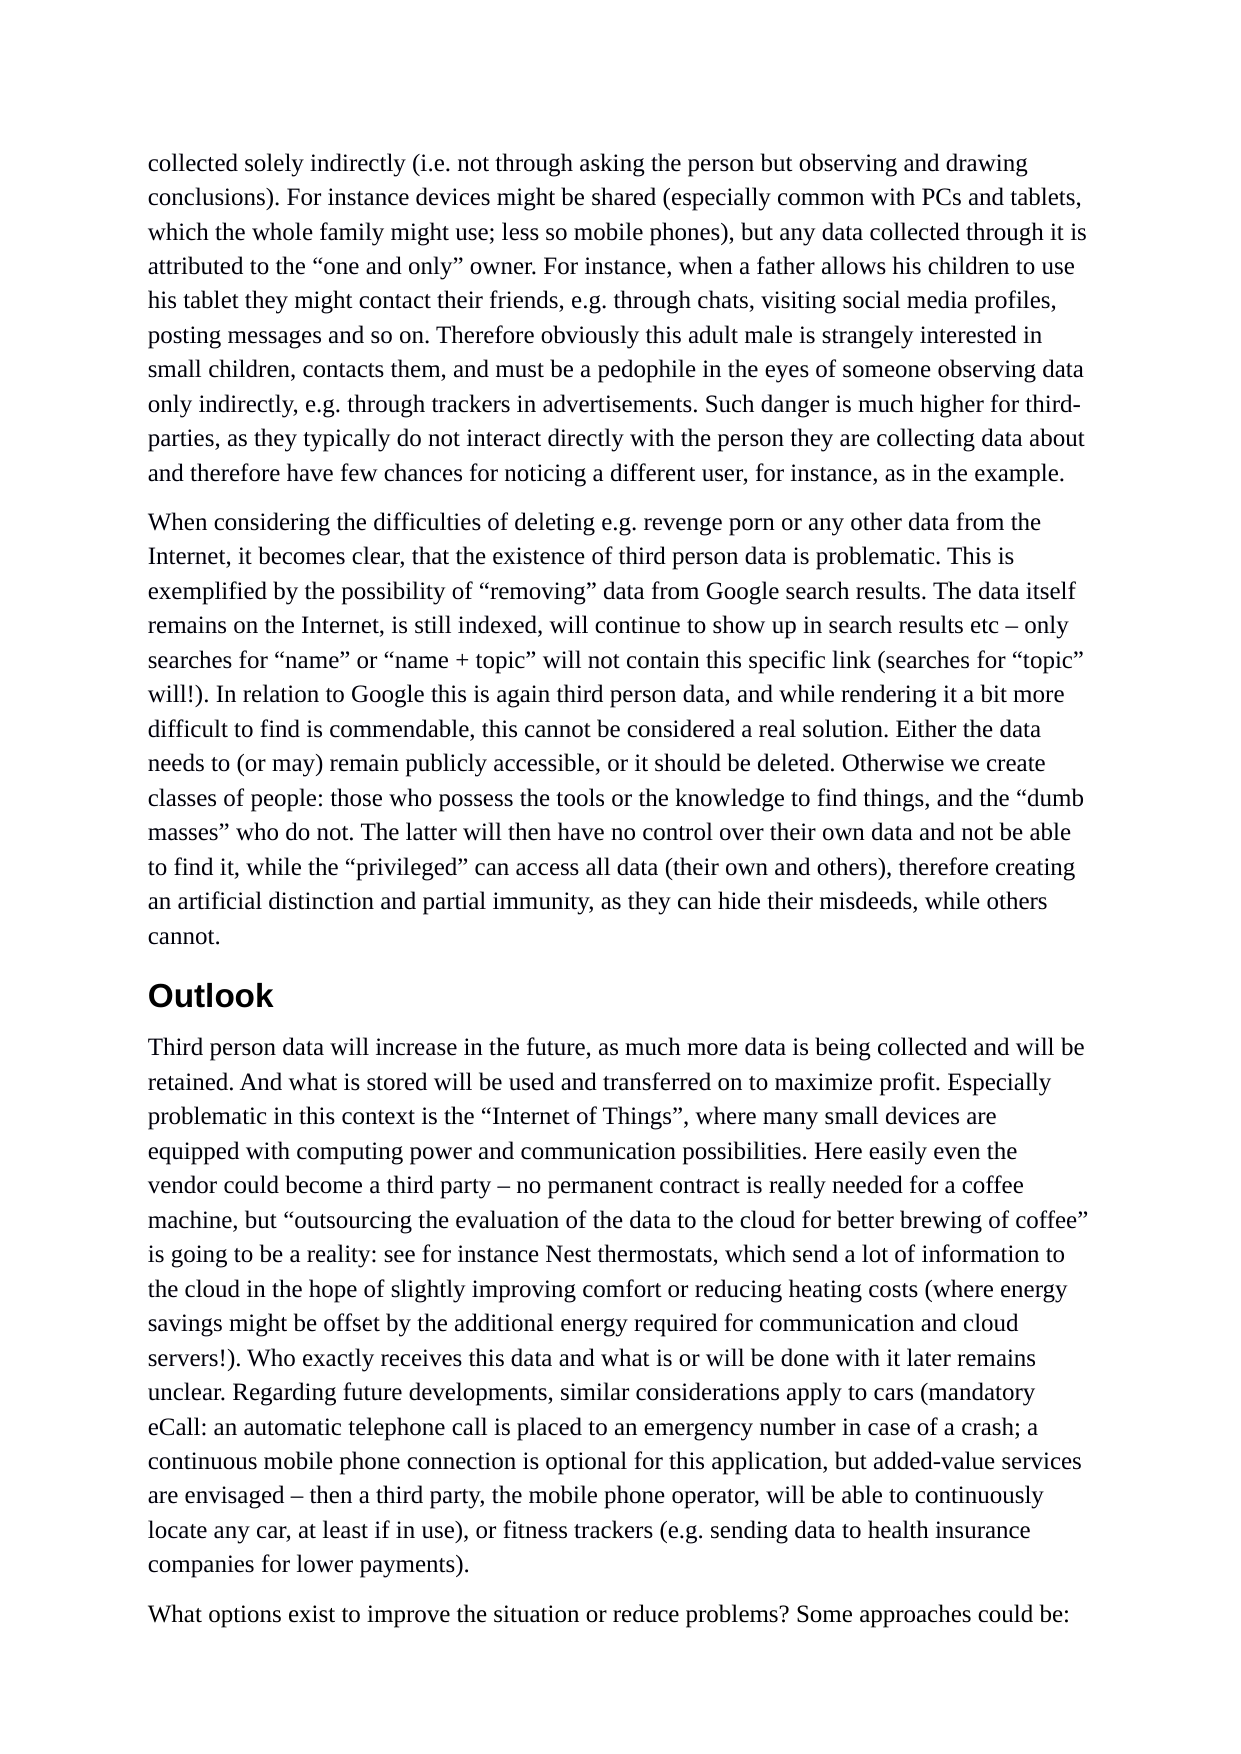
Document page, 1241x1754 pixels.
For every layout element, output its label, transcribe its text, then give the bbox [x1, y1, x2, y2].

text What options exist to improve the situation or reduce problems? Some approaches could be: [148, 1599, 1093, 1627]
subtitle Outlook [148, 976, 1093, 1015]
text Third person data will increase in the future, as much more data is being collected and will be retained. And what is stored will be used and transferred on to maximize profit. Especially problematic in this context is the “Internet of Things”, where many small devices are equipped with computing power and communication possibilities. Here easily even the vendor could become a third party – no permanent contract is really needed for a coffee machine, but “outsourcing the evaluation of the data to the cloud for better brewing of coffee” is going to be a reality: see for instance Nest thermostats, which send a lot of information to the cloud in the hope of slightly improving comfort or reducing heating costs (where energy savings might be offset by the additional energy required for communication and cloud servers!). Who exactly receives this data and what is or will be done with it later remains unclear. Regarding future developments, similar considerations apply to cars (mandatory eCall: an automatic telephone call is placed to an emergency number in case of a crash; a continuous mobile phone connection is optional for this application, but added-value services are envisaged – then a third party, the mobile phone operator, will be able to continuously locate any car, at least if in use), or fitness trackers (e.g. sending data to health insurance companies for lower payments). [148, 1032, 1093, 1578]
text collected solely indirectly (i.e. not through asking the person but observing and drawing conclusions). For instance devices might be shared (especially common with PCs and tablets, which the whole family might use; less so mobile phones), but any data collected through it is attributed to the “one and only” owner. For instance, when a father allows his children to use his tablet they might contact their friends, e.g. through chats, visiting social media profiles, posting messages and so on. Therefore obviously this adult male is strangely interested in small children, contacts them, and must be a pedophile in the eyes of someone observing data only indirectly, e.g. through trackers in advertisements. Such danger is much higher for third-parties, as they typically do not interact directly with the person they are collecting data about and therefore have few chances for noticing a different user, for instance, as in the example. [148, 148, 1093, 487]
text When considering the difficulties of deleting e.g. revenge porn or any other data from the Internet, it becomes clear, that the existence of third person data is problematic. This is exemplified by the possibility of “removing” data from Google search results. The data itself remains on the Internet, is still indexed, will continue to show up in search results etc – only searches for “name” or “name + topic” will not contain this specific link (searches for “topic” will!). In relation to Google this is again third person data, and while rendering it a bit more difficult to find is commendable, this cannot be considered a real solution. Either the data needs to (or may) remain publicly accessible, or it should be deleted. Otherwise we create classes of people: those who possess the tools or the knowledge to find things, and the “dumb masses” who do not. The latter will then have no control over their own data and not be able to find it, while the “privileged” can access all data (their own and others), therefore creating an artificial distinction and partial immunity, as they can hide their misdeeds, while others cannot. [148, 507, 1093, 949]
